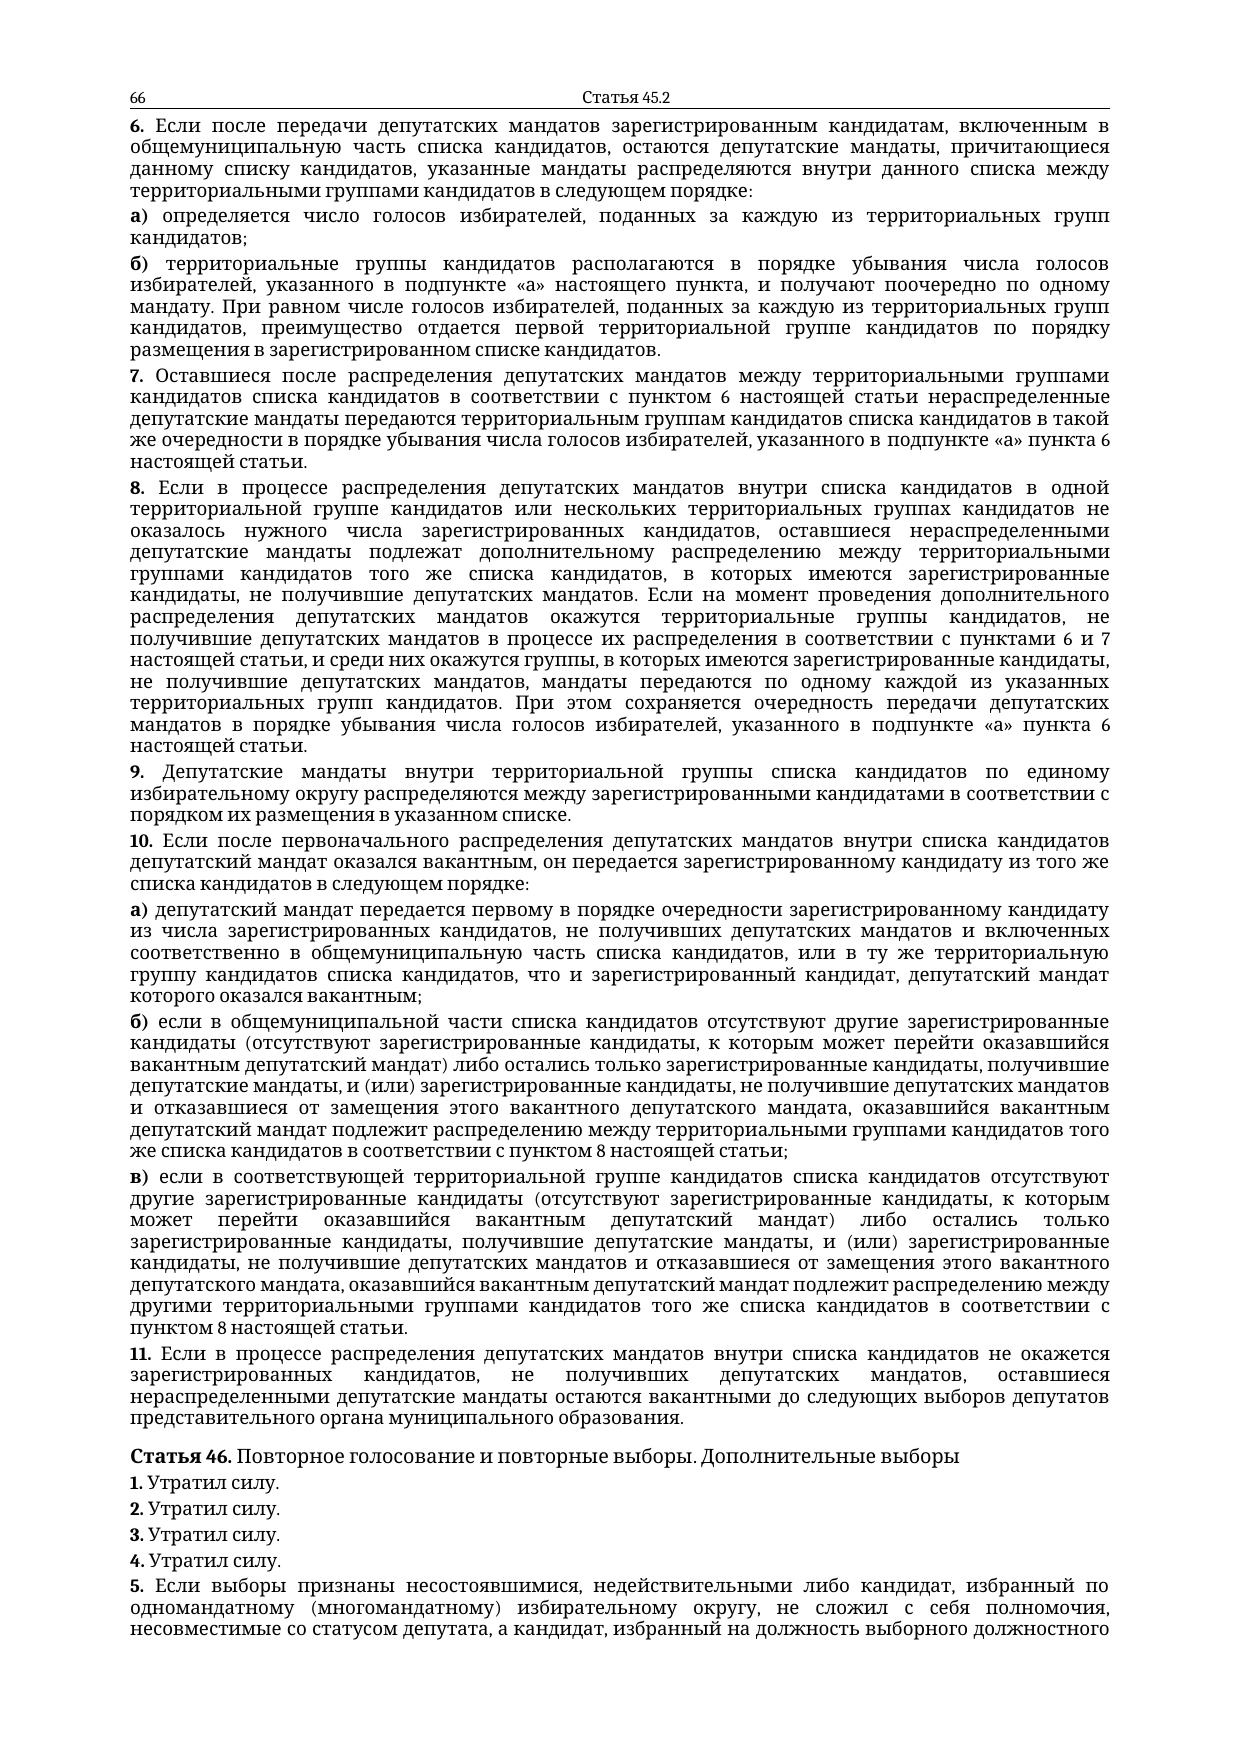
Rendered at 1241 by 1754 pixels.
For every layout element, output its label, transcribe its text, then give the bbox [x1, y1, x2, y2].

text 9. Депутатские мандаты внутри территориальной группы списка кандидатов по единому избирательному округу распределяются между зарегистрированными кандидатами в соответствии с порядком их размещения в указанном списке. [130, 762, 1110, 826]
text б) если в общемуниципальной части списка кандидатов отсутствуют другие зарегистрированные кандидаты (отсутствуют зарегистрированные кандидаты, к которым может перейти оказавшийся вакантным депутатский мандат) либо остались только зарегистрированные кандидаты, получившие депутатские мандаты, и (или) зарегистрированные кандидаты, не получившие депутатских мандатов и отказавшиеся от замещения этого вакантного депутатского мандата, оказавшийся вакантным депутатский мандат подлежит распределению между территориальными группами кандидатов того же списка кандидатов в соответствии с пунктом 8 настоящей статьи; [130, 1011, 1110, 1162]
text 11. Если в процессе распределения депутатских мандатов внутри списка кандидатов не окажется зарегистрированных кандидатов, не получивших депутатских мандатов, оставшиеся нераспределенными депутатские мандаты остаются вакантными до следующих выборов депутатов представительного органа муниципального образования. [130, 1343, 1110, 1429]
text 3. Утратил силу. [130, 1524, 1110, 1546]
text 7. Оставшиеся после распределения депутатских мандатов между территориальными группами кандидатов списка кандидатов в соответствии с пунктом 6 настоящей статьи нераспределенные депутатские мандаты передаются территориальным группам кандидатов списка кандидатов в такой же очередности в порядке убывания числа голосов избирателей, указанного в подпункте «а» пункта 6 настоящей статьи. [130, 365, 1110, 473]
text а) депутатский мандат передается первому в порядке очередности зарегистрированному кандидату из числа зарегистрированных кандидатов, не получивших депутатских мандатов и включенных соответственно в общемуниципальную часть списка кандидатов, или в ту же территориальную группу кандидатов списка кандидатов, что и зарегистрированный кандидат, депутатский мандат которого оказался вакантным; [130, 899, 1110, 1007]
text а) определяется число голосов избирателей, поданных за каждую из территориальных групп кандидатов; [130, 206, 1110, 249]
text 6. Если после передачи депутатских мандатов зарегистрированным кандидатам, включенным в общемуниципальную часть списка кандидатов, остаются депутатские мандаты, причитающиеся данному списку кандидатов, указанные мандаты распределяются внутри данного списка между территориальными группами кандидатов в следующем порядке: [130, 116, 1110, 202]
text в) если в соответствующей территориальной группе кандидатов списка кандидатов отсутствуют другие зарегистрированные кандидаты (отсутствуют зарегистрированные кандидаты, к которым может перейти оказавшийся вакантным депутатский мандат) либо остались только зарегистрированные кандидаты, получившие депутатские мандаты, и (или) зарегистрированные кандидаты, не получившие депутатских мандатов и отказавшиеся от замещения этого вакантного депутатского мандата, оказавшийся вакантным депутатский мандат подлежит распределению между другими территориальными группами кандидатов того же списка кандидатов в соответствии с пунктом 8 настоящей статьи. [130, 1166, 1110, 1339]
text 4. Утратил силу. [130, 1550, 1110, 1572]
text 5. Если выборы признаны несостоявшимися, недействительными либо кандидат, избранный по одномандатному (многомандатному) избирательному округу, не сложил с себя полномочия, несовместимые со статусом депутата, а кандидат, избранный на должность выборного должностного [130, 1576, 1110, 1641]
text 10. Если после первоначального распределения депутатских мандатов внутри списка кандидатов депутатский мандат оказался вакантным, он передается зарегистрированному кандидату из того же списка кандидатов в следующем порядке: [130, 831, 1110, 895]
text б) территориальные группы кандидатов располагаются в порядке убывания числа голосов избирателей, указанного в подпункте «а» настоящего пункта, и получают поочередно по одному мандату. При равном числе голосов избирателей, поданных за каждую из территориальных групп кандидатов, преимущество отдается первой территориальной группе кандидатов по порядку размещения в зарегистрированном списке кандидатов. [130, 253, 1110, 361]
subtitle Статья 46. Повторное голосование и повторные выборы. Дополнительные выборы [130, 1446, 1110, 1469]
text 2. Утратил силу. [130, 1499, 1110, 1520]
text 1. Утратил силу. [130, 1473, 1110, 1494]
text 8. Если в процессе распределения депутатских мандатов внутри списка кандидатов в одной территориальной группе кандидатов или нескольких территориальных группах кандидатов не оказалось нужного числа зарегистрированных кандидатов, оставшиеся нераспределенными депутатские мандаты подлежат дополнительному распределению между территориальными группами кандидатов того же списка кандидатов, в которых имеются зарегистрированные кандидаты, не получившие депутатских мандатов. Если на момент проведения дополнительного распределения депутатских мандатов окажутся территориальные группы кандидатов, не получившие депутатских мандатов в процессе их распределения в соответствии с пунктами 6 и 7 настоящей статьи, и среди них окажутся группы, в которых имеются зарегистрированные кандидаты, не получившие депутатских мандатов, мандаты передаются по одному каждой из указанных территориальных групп кандидатов. При этом сохраняется очередность передачи депутатских мандатов в порядке убывания числа голосов избирателей, указанного в подпункте «а» пункта 6 настоящей статьи. [130, 477, 1110, 757]
